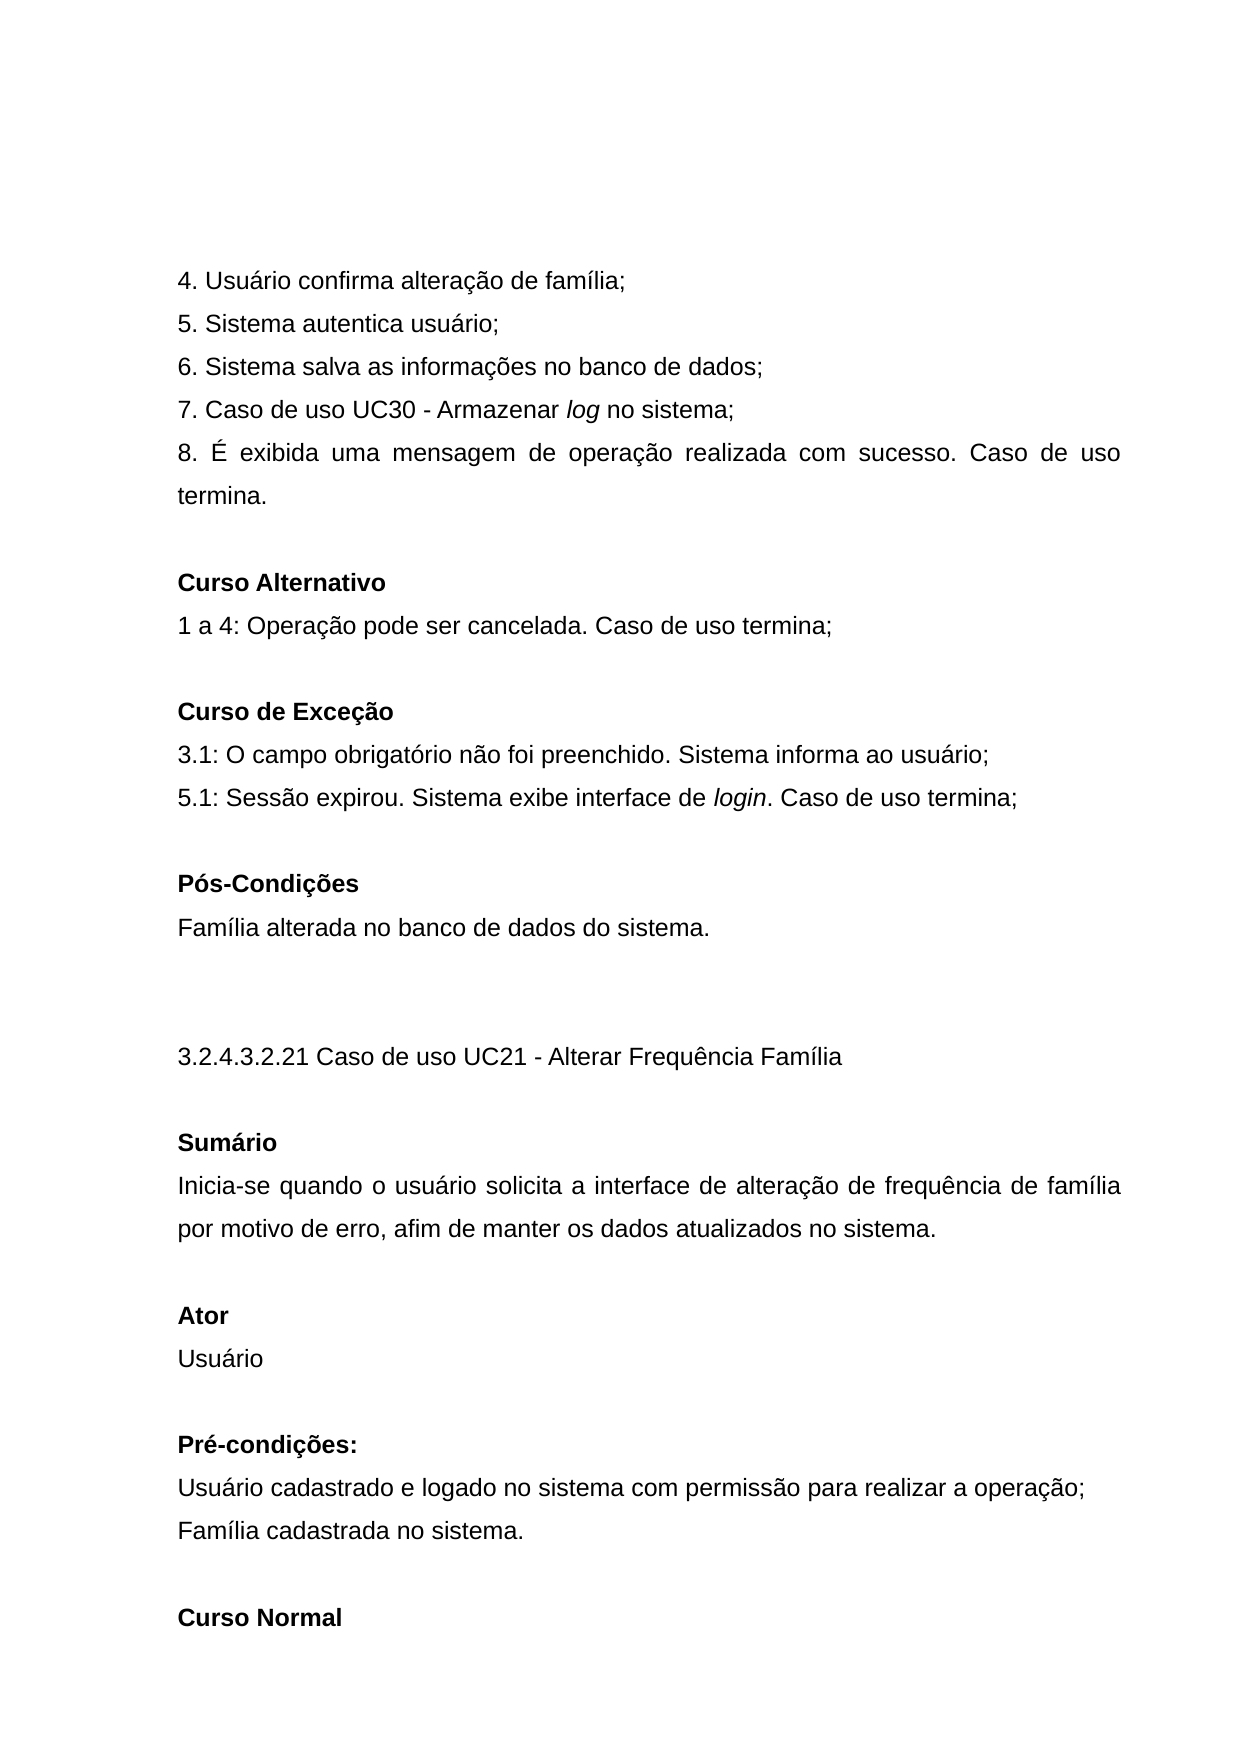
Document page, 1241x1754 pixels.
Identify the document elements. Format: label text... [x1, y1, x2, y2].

text 5. Sistema autentica usuário; [177, 309, 1122, 338]
text Curso Alternativo [177, 568, 1122, 596]
text Família cadastrada no sistema. [177, 1516, 1122, 1545]
text 7. Caso de uso UC30 - Armazenar log no sistema; [177, 395, 1122, 424]
text Usuário [177, 1344, 1122, 1373]
text 5.1: Sessão expirou. Sistema exibe interface de login. Caso de uso termina; [177, 783, 1122, 812]
text 3.1: O campo obrigatório não foi preenchido. Sistema informa ao usuário; [177, 740, 1122, 769]
text Usuário cadastrado e logado no sistema com permissão para realizar a operação; [177, 1473, 1122, 1502]
text Família alterada no banco de dados do sistema. [177, 913, 1122, 941]
text 1 a 4: Operação pode ser cancelada. Caso de uso termina; [177, 611, 1122, 639]
text Pós-Condições [177, 869, 1122, 898]
text 3.2.4.3.2.21 Caso de uso UC21 - Alterar Frequência Família [177, 1042, 1122, 1071]
text Pré-condições: [177, 1430, 1122, 1459]
text Sumário [177, 1128, 1122, 1157]
text 6. Sistema salva as informações no banco de dados; [177, 352, 1122, 381]
text Inicia-se quando o usuário solicita a interface de alteração de frequência de família por motivo de erro, afim de manter os dados atualizados no sistema. [177, 1171, 1122, 1243]
text Curso Normal [177, 1603, 1122, 1631]
text Curso de Exceção [177, 697, 1122, 726]
text 4. Usuário confirma alteração de família; [177, 266, 1122, 294]
text Ator [177, 1301, 1122, 1329]
text 8. É exibida uma mensagem de operação realizada com sucesso. Caso de uso termina. [177, 438, 1122, 510]
